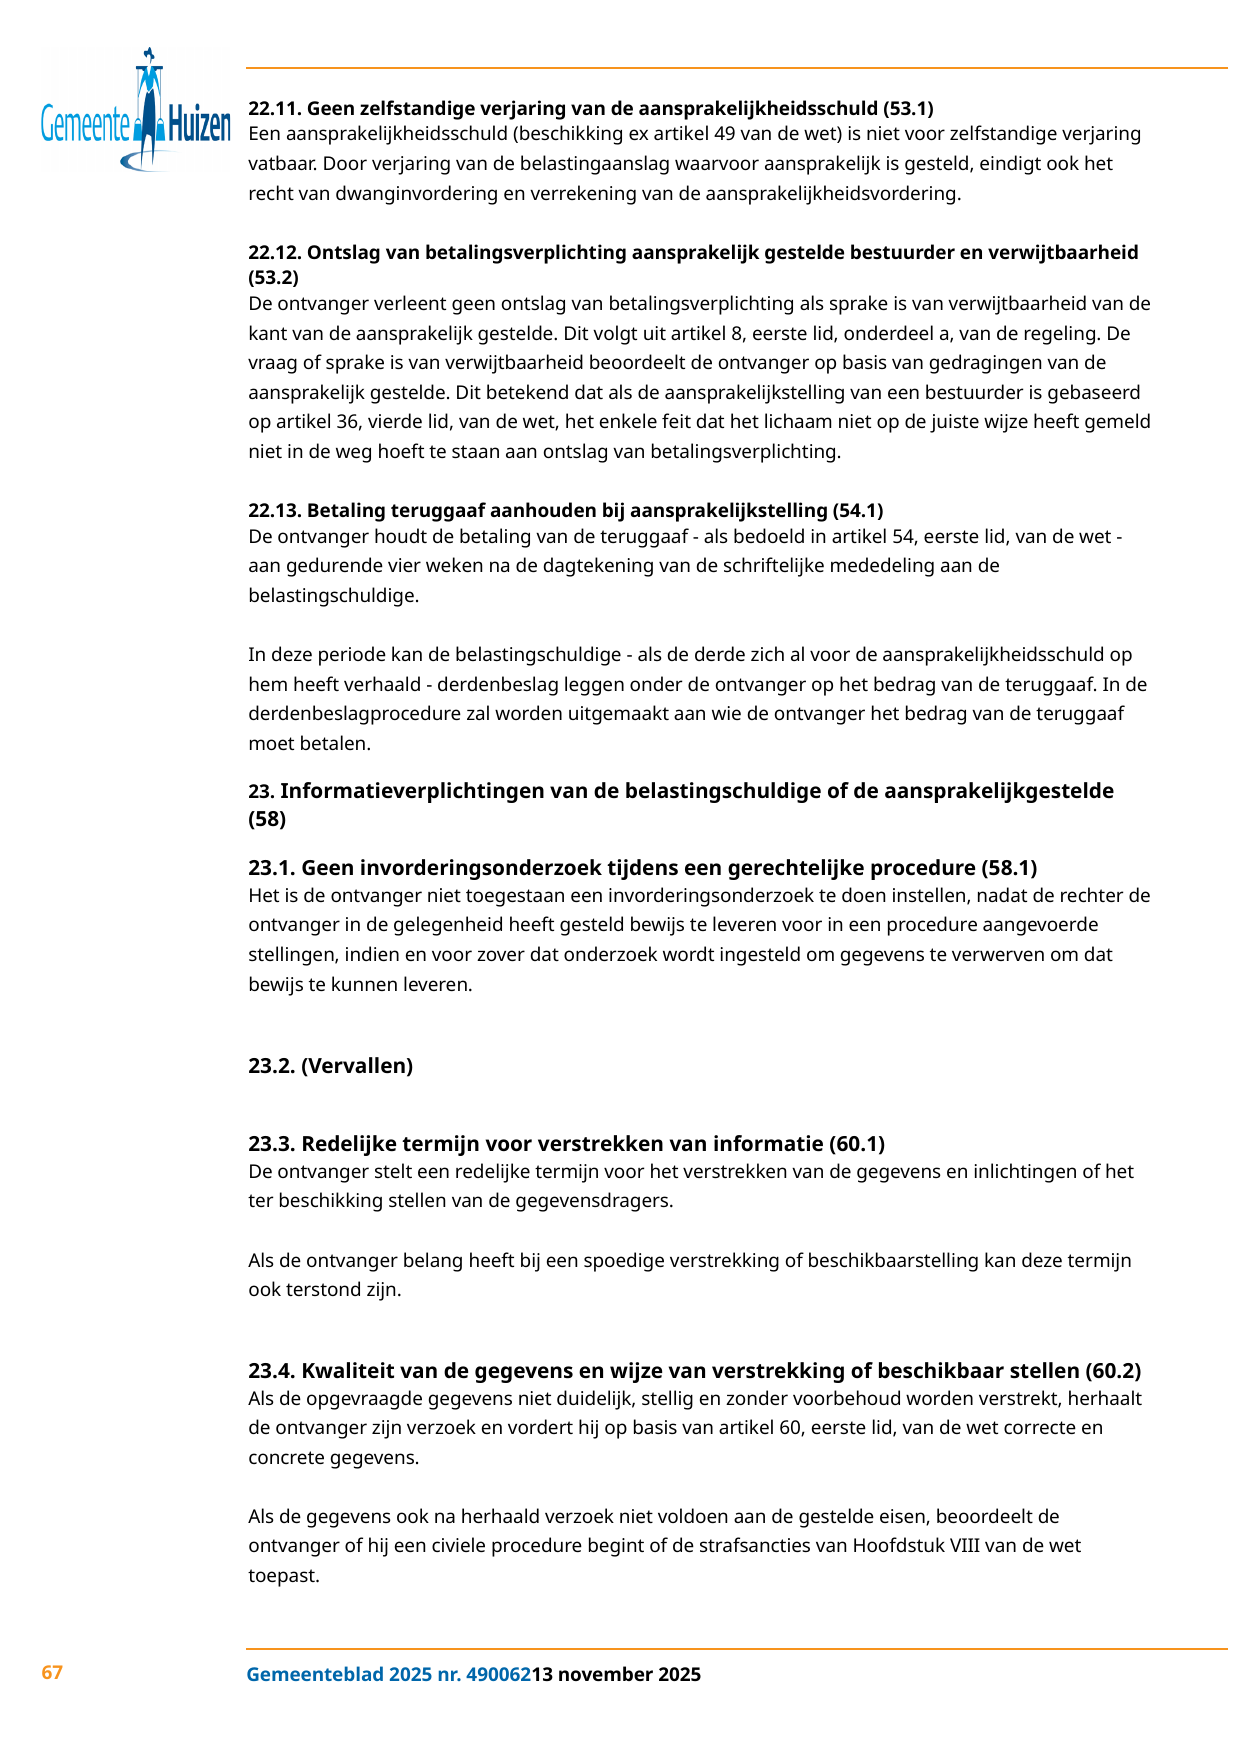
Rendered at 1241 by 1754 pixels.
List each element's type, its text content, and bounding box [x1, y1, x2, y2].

text 22.11. Geen zelfstandige verjaring van de aansprakelijkheidsschuld (53.1) [248, 95, 1152, 121]
text Het is de ontvanger niet toegestaan een invorderingsonderzoek te doen instellen, nadat de rechter de ontvanger in de gelegenheid heeft gesteld bewijs te leveren voor in een procedure aangevoerde stellingen, indien en voor zover dat onderzoek wordt ingesteld om gegevens te verwerven om dat bewijs te kunnen leveren. [248, 882, 1152, 996]
text Als de ontvanger belang heeft bij een spoedige verstrekking of beschikbaarstelling kan deze termijn ook terstond zijn. [248, 1247, 1152, 1302]
text 23.4. Kwaliteit van de gegevens en wijze van verstrekking of beschikbaar stellen (60.2) [248, 1356, 1152, 1385]
text 23.2. (Vervallen) [248, 1051, 1152, 1079]
text 23. Informatieverplichtingen van de belastingschuldige of de aansprakelijkgestelde (58) [248, 776, 1152, 833]
text Als de gegevens ook na herhaald verzoek niet voldoen aan de gestelde eisen, beoordeelt de ontvanger of hij een civiele procedure begint of de strafsancties van Hoofdstuk VIII van de wet toepast. [248, 1503, 1152, 1588]
text 23.1. Geen invorderingsonderzoek tijdens een gerechtelijke procedure (58.1) [248, 853, 1152, 882]
text Als de opgevraagde gegevens niet duidelijk, stellig en zonder voorbehoud worden verstrekt, herhaalt de ontvanger zijn verzoek en vordert hij op basis van artikel 60, eerste lid, van de wet correcte en concrete gegevens. [248, 1385, 1152, 1470]
text Een aansprakelijkheidsschuld (beschikking ex artikel 49 van de wet) is niet voor zelfstandige verjaring vatbaar. Door verjaring van de belastingaanslag waarvoor aansprakelijk is gesteld, eindigt ook het recht van dwanginvordering en verrekening van de aansprakelijkheidsvordering. [248, 121, 1152, 205]
text 22.12. Ontslag van betalingsverplichting aansprakelijk gestelde bestuurder en verwijtbaarheid (53.2) [248, 239, 1152, 290]
text In deze periode kan de belastingschuldige - als de derde zich al voor de aansprakelijkheidsschuld op hem heeft verhaald - derdenbeslag leggen onder de ontvanger op het bedrag van de teruggaaf. In de derdenbeslagprocedure zal worden uitgemaakt aan wie de ontvanger het bedrag van de teruggaaf moet betalen. [248, 641, 1152, 756]
text 22.13. Betaling teruggaaf aanhouden bij aansprakelijkstelling (54.1) [248, 497, 1152, 523]
text De ontvanger verleent geen ontslag van betalingsverplichting als sprake is van verwijtbaarheid van de kant van de aansprakelijk gestelde. Dit volgt uit artikel 8, eerste lid, onderdeel a, van de regeling. De vraag of sprake is van verwijtbaarheid beoordeelt de ontvanger op basis van gedragingen van de aansprakelijk gestelde. Dit betekend dat als de aansprakelijkstelling van een bestuurder is gebaseerd op artikel 36, vierde lid, van de wet, het enkele feit dat het lichaam niet op de juiste wijze heeft gemeld niet in de weg hoeft te staan aan ontslag van betalingsverplichting. [248, 290, 1152, 464]
text De ontvanger stelt een redelijke termijn voor het verstrekken van de gegevens en inlichtingen of het ter beschikking stellen van de gegevensdragers. [248, 1158, 1152, 1213]
text De ontvanger houdt de betaling van de teruggaaf - als bedoeld in artikel 54, eerste lid, van de wet - aan gedurende vier weken na de dagtekening van de schriftelijke mededeling aan de belastingschuldige. [248, 523, 1152, 608]
picture [41, 47, 231, 172]
text 23.3. Redelijke termijn voor verstrekken van informatie (60.1) [248, 1129, 1152, 1158]
